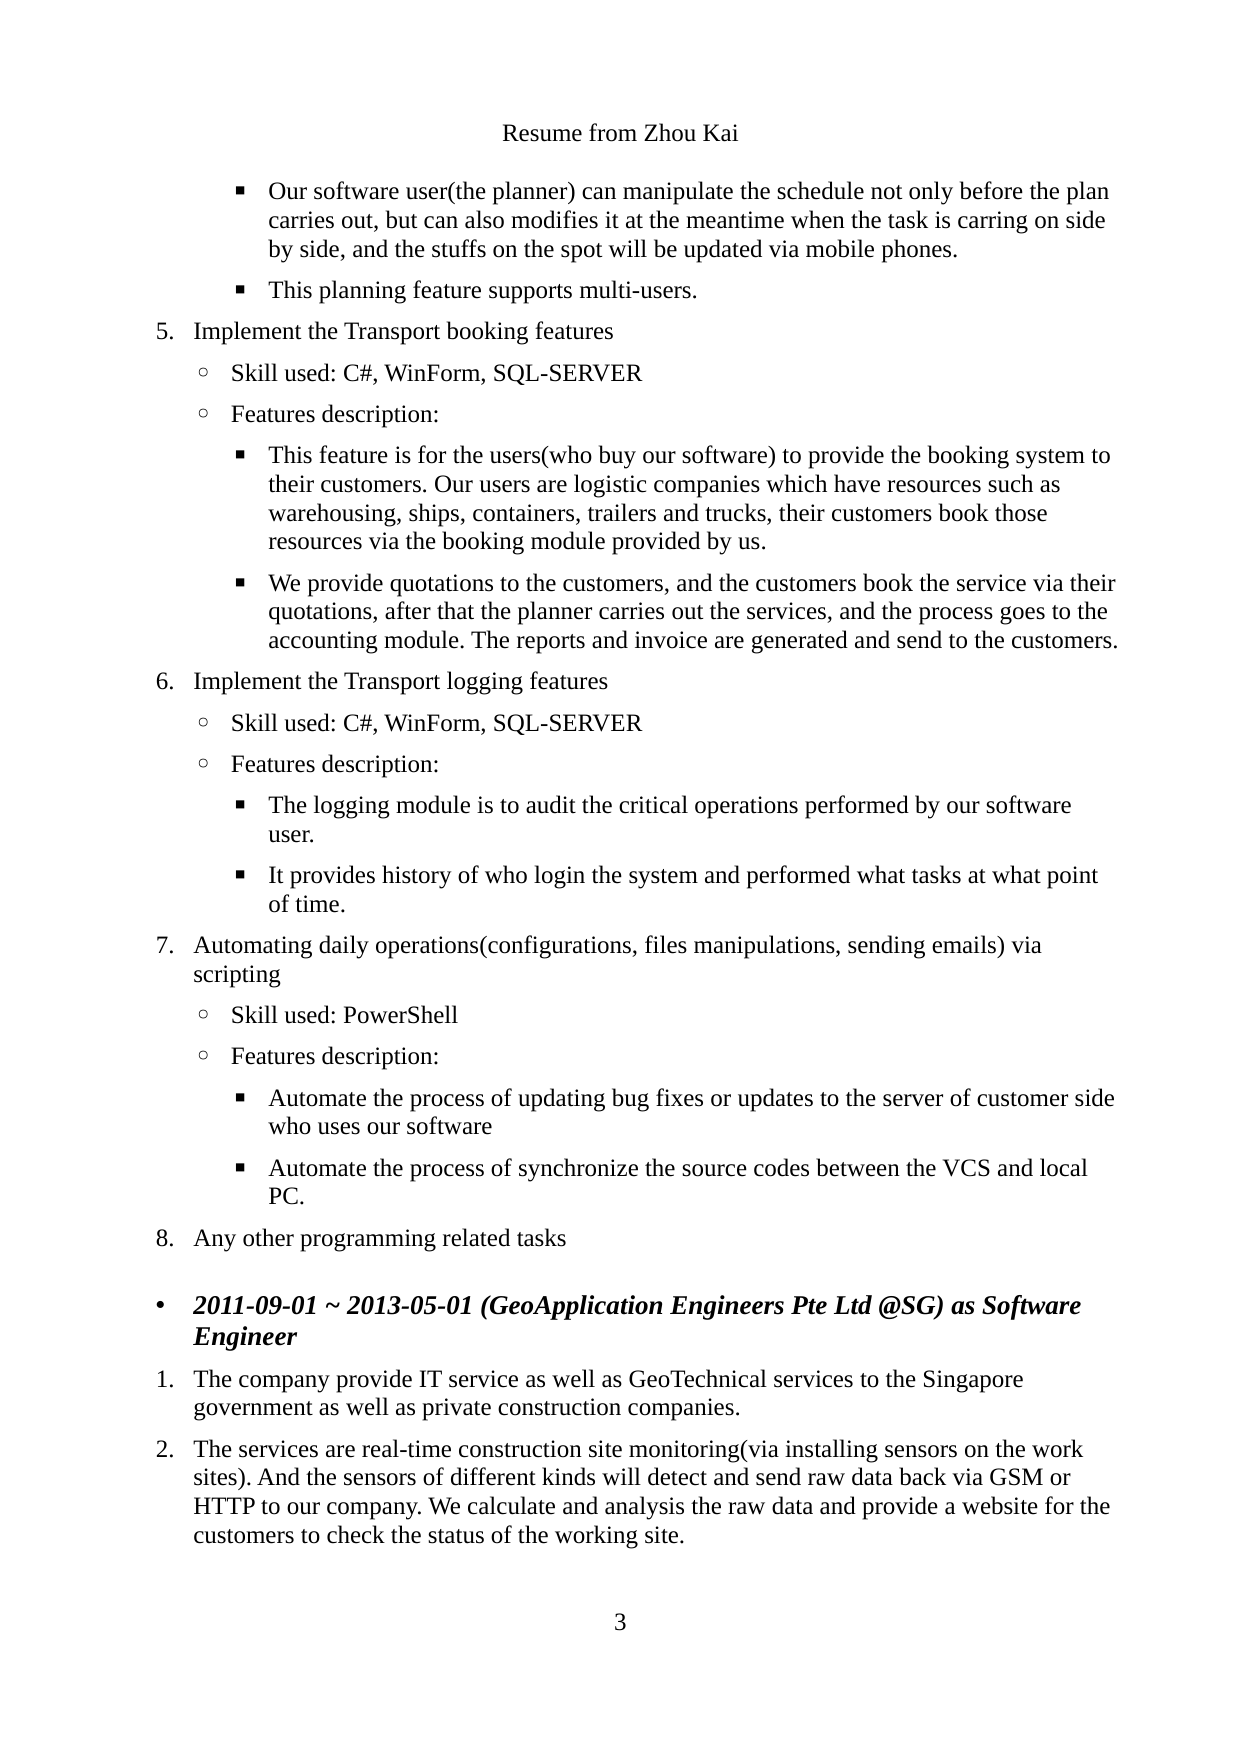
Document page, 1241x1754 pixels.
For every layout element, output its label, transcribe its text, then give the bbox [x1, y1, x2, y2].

list Skill used: PowerShell [193, 1000, 1122, 1029]
list We provide quotations to the customers, and the customers book the service via their quotations, after that the planner carries out the services, and the process goes to the accounting module. The reports and invoice are generated and send to the customers. [231, 568, 1122, 654]
list The logging module is to audit the critical operations performed by our software user. [231, 790, 1122, 848]
list Implement the Transport booking features [156, 316, 1122, 345]
list Our software user(the planner) can manipulate the schedule not only before the plan carries out, but can also modifies it at the meantime when the task is carring on side by side, and the stuffs on the spot will be updated via mobile phones. [231, 176, 1122, 263]
list Automating daily operations(configurations, files manipulations, sending emails) via scripting [156, 930, 1122, 988]
list Any other programming related tasks [156, 1223, 1122, 1251]
list Features description: [193, 749, 1122, 778]
list Features description: [193, 399, 1122, 428]
list Skill used: C#, WinForm, SQL-SERVER [193, 708, 1122, 736]
list Skill used: C#, WinForm, SQL-SERVER [193, 358, 1122, 386]
list Automate the process of updating bug fixes or updates to the server of customer side who uses our software [231, 1083, 1122, 1140]
list Automate the process of synchronize the source codes between the VCS and local PC. [231, 1153, 1122, 1210]
list This feature is for the users(who buy our software) to provide the booking system to their customers. Our users are logistic companies which have resources such as warehousing, ships, containers, trailers and trucks, their customers book those resources via the booking module provided by us. [231, 440, 1122, 555]
subtitle 2011-09-01 ~ 2013-05-01 (GeoApplication Engineers Pte Ltd @SG) as Software Engineer [156, 1289, 1122, 1351]
list The services are real-time construction site monitoring(via installing sensors on the work sites). And the sensors of different kinds will detect and send raw data back via GSM or HTTP to our company. We calculate and analysis the raw data and provide a website for the customers to check the status of the working site. [156, 1434, 1122, 1549]
list Implement the Transport logging features [156, 666, 1122, 695]
list This planning feature supports multi-users. [231, 275, 1122, 304]
list It provides history of who login the system and performed what tasks at what point of time. [231, 860, 1122, 918]
list The company provide IT service as well as GeoTechnical services to the Singapore government as well as private construction companies. [156, 1364, 1122, 1421]
list Features description: [193, 1041, 1122, 1070]
